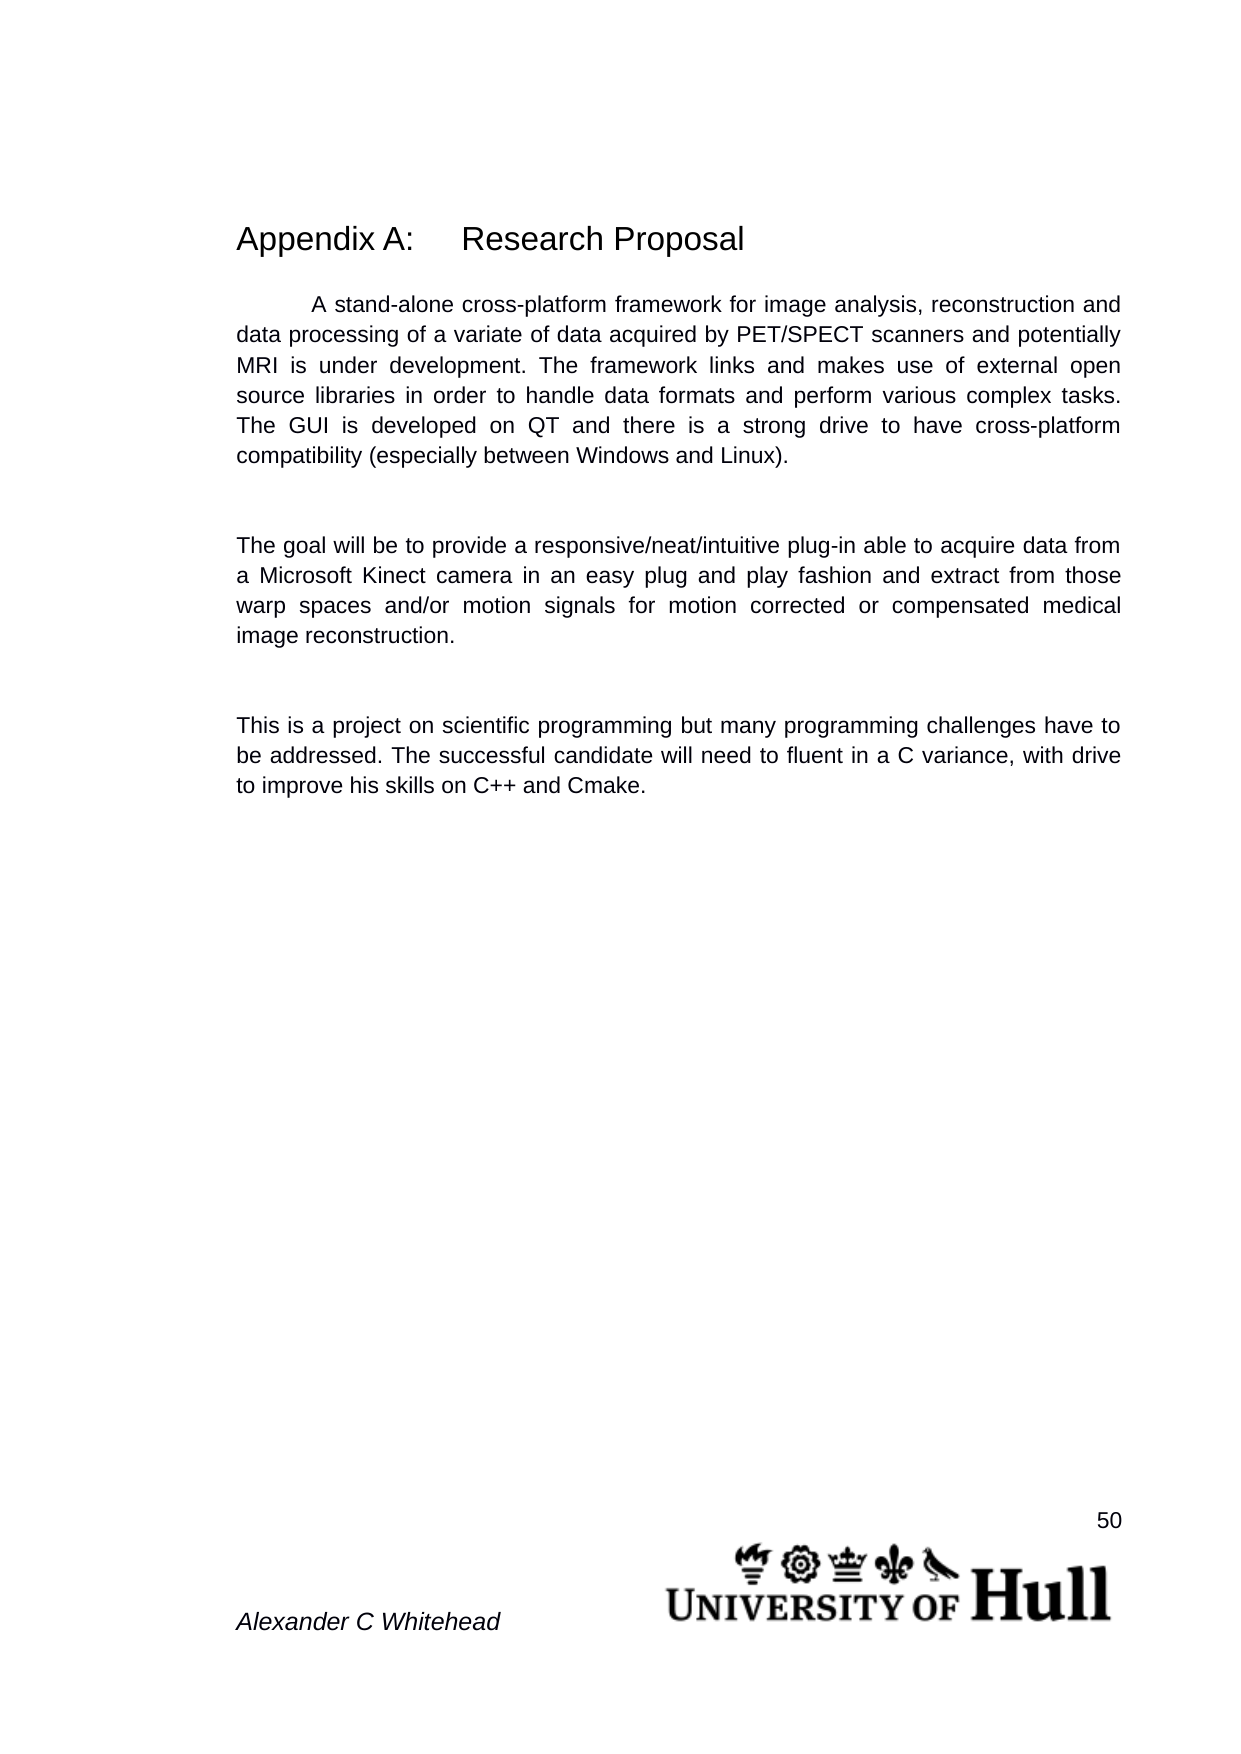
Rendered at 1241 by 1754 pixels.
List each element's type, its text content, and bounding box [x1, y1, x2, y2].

subtitle Research Proposal [236, 219, 1122, 258]
text A stand-alone cross-platform framework for image analysis, reconstruction and data processing of a variate of data acquired by PET/SPECT scanners and potentially MRI is under development. The framework links and makes use of external open source libraries in order to handle data formats and perform various complex tasks. The GUI is developed on QT and there is a strong drive to have cross-platform compatibility (especially between Windows and Linux). [236, 291, 1122, 468]
picture [659, 1533, 1119, 1631]
text This is a project on scientific programming but many programming challenges have to be addressed. The successful candidate will need to fluent in a C variance, with drive to improve his skills on C++ and Cmake. [236, 712, 1122, 799]
text The goal will be to provide a responsive/neat/intuitive plug-in able to acquire data from a Microsoft Kinect camera in an easy plug and play fashion and extract from those warp spaces and/or motion signals for motion corrected or compensated medical image reconstruction. [236, 532, 1122, 649]
